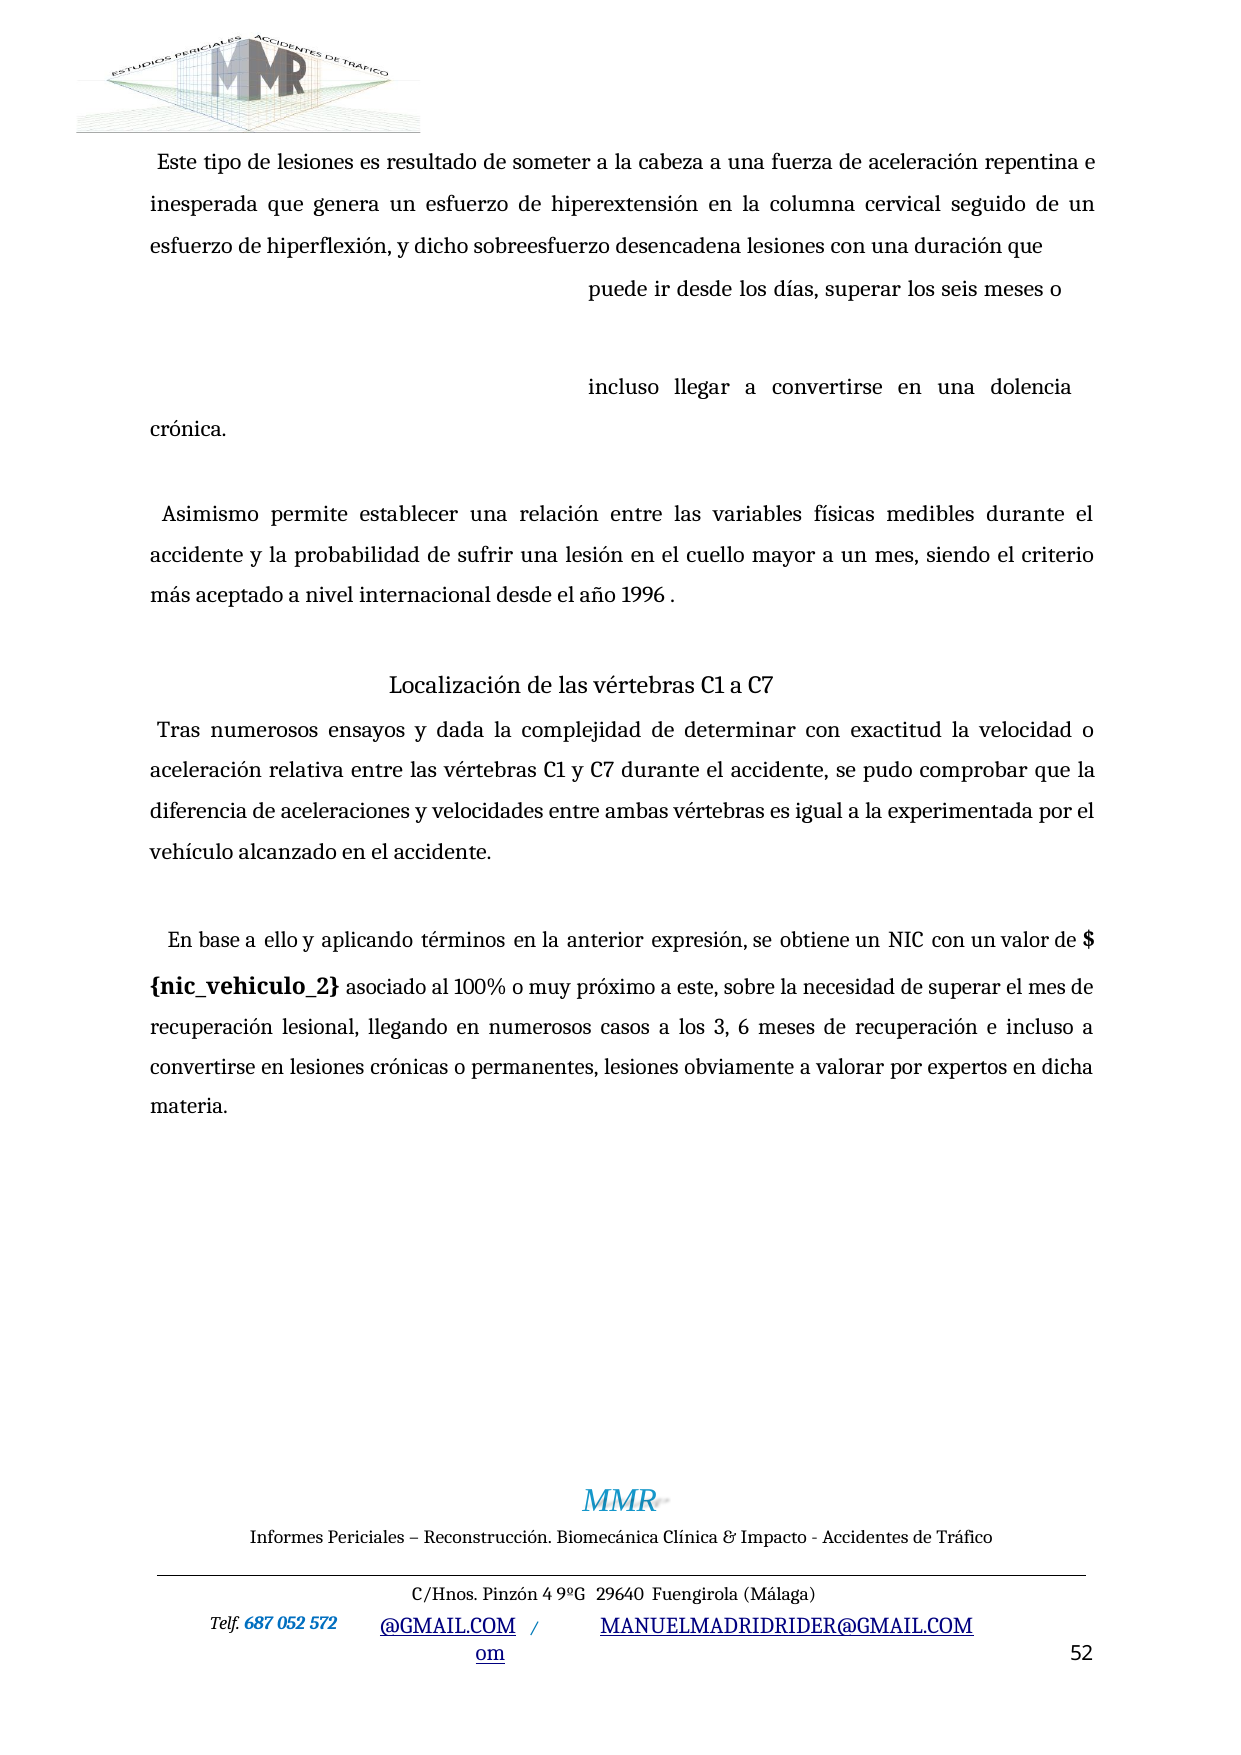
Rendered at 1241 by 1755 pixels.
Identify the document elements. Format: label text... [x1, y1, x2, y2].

text incluso llegar a convertirse en una dolencia [588, 374, 1152, 401]
text puede ir desde los días, superar los seis meses o [588, 275, 1152, 302]
text Localización de las vértebras C1 a C7 [388, 671, 1152, 699]
text crónica. [150, 416, 1152, 442]
text Este tipo de lesiones es resultado de someter a la cabeza a una fuerza de aceleración repentina e inesperada que genera un esfuerzo de hiperextensión en la columna cervical seguido de un esfuerzo de hiperflexión, y dicho sobreesfuerzo desencadena lesiones con una duración que [150, 149, 1095, 259]
text Asimismo permite establecer una relación entre las variables físicas medibles durante el accidente y la probabilidad de sufrir una lesión en el cuello mayor a un mes, siendo el criterio más aceptado a nivel internacional desde el año 1996 . [150, 501, 1095, 608]
text En base a ello y aplicando términos en la anterior expresión, se obtiene un NIC con un valor de ${nic_vehiculo_2} asociado al 100% o muy próximo a este, sobre la necesidad de superar el mes de recuperación lesional, llegando en numerosos casos a los 3, 6 meses de recuperación e incluso a convertirse en lesiones crónicas o permanentes, lesiones obviamente a valorar por expertos en dicha materia. [150, 923, 1095, 1119]
text Tras numerosos ensayos y dada la complejidad de determinar con exactitud la velocidad o aceleración relativa entre las vértebras C1 y C7 durante el accidente, se pudo comprobar que la diferencia de aceleraciones y velocidades entre ambas vértebras es igual a la experimentada por el vehículo alcanzado en el accidente. [150, 716, 1095, 865]
